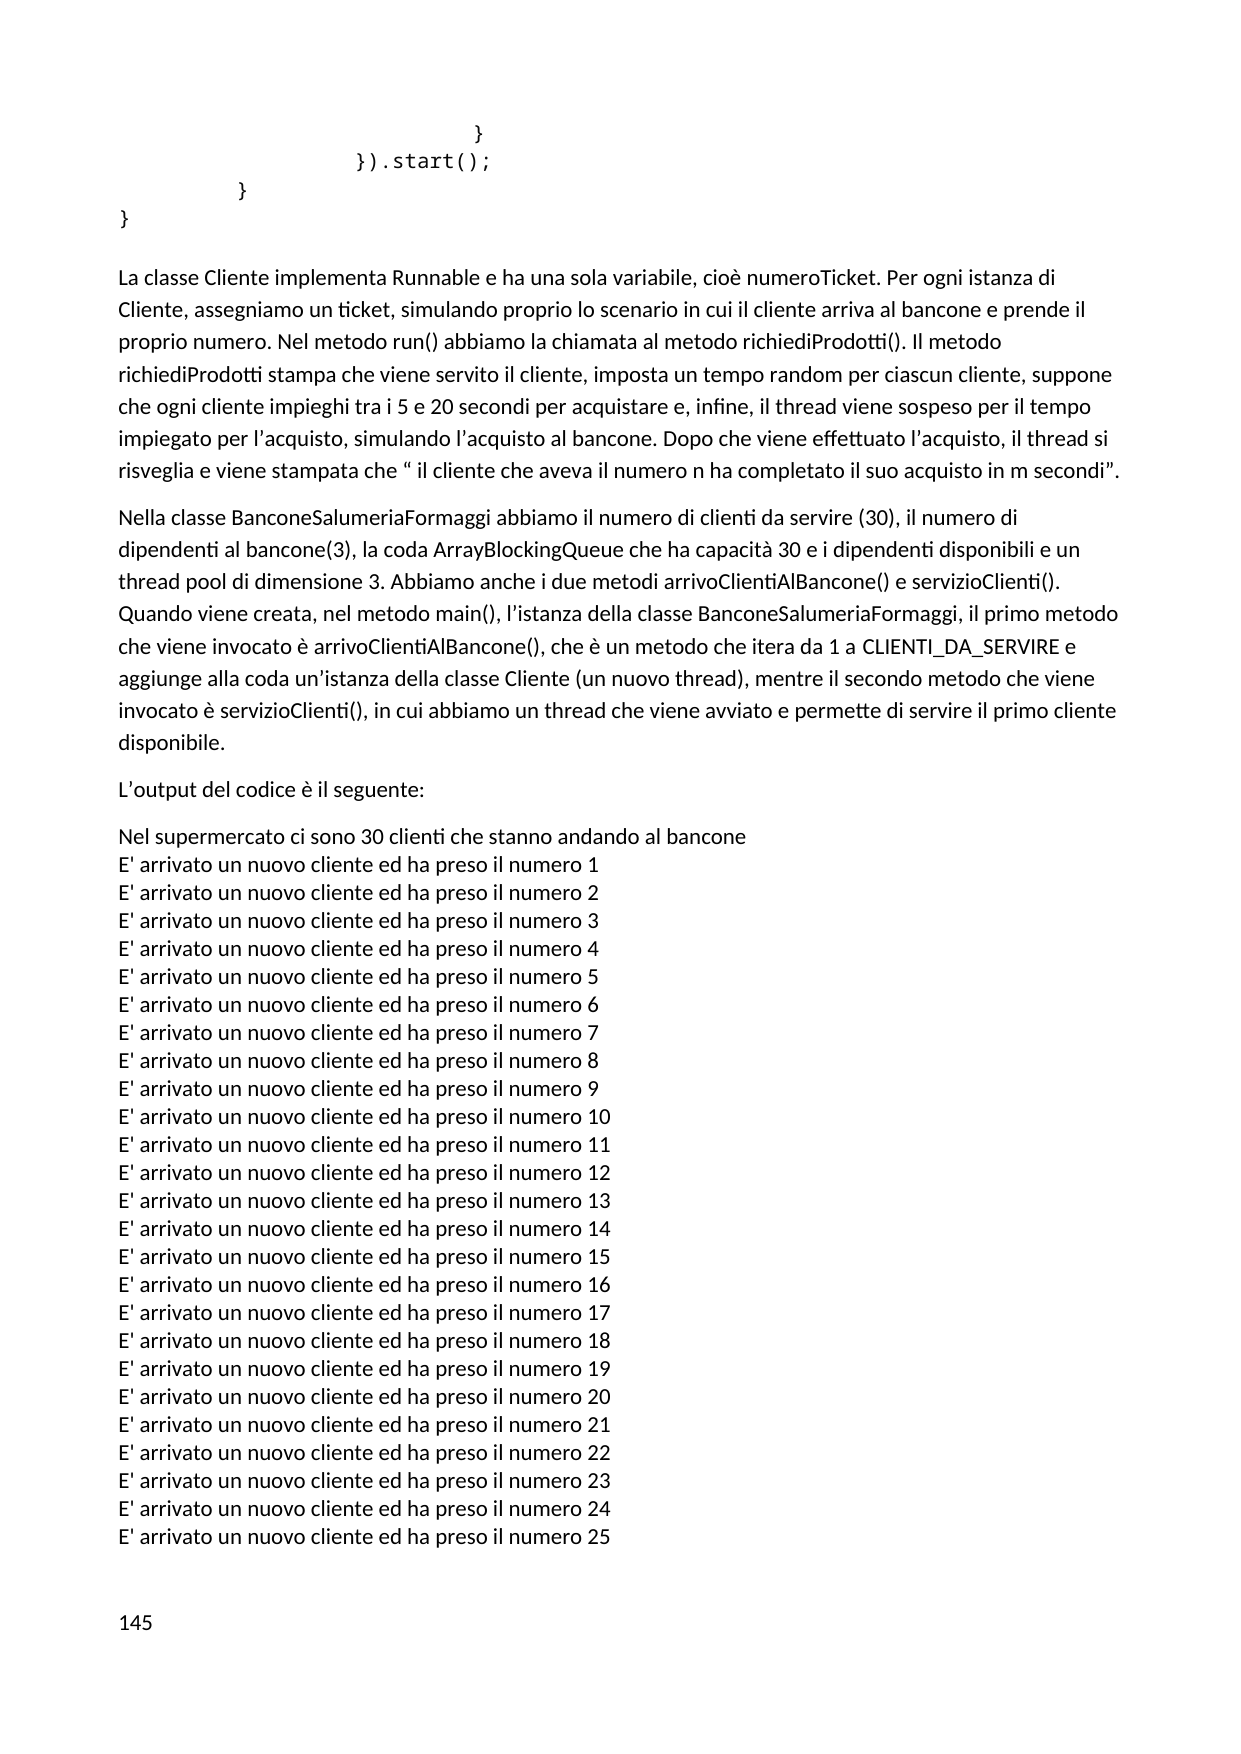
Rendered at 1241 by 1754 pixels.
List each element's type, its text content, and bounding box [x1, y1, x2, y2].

text E' arrivato un nuovo cliente ed ha preso il numero 11 [118, 1130, 1122, 1158]
text E' arrivato un nuovo cliente ed ha preso il numero 8 [118, 1046, 1122, 1074]
text E' arrivato un nuovo cliente ed ha preso il numero 9 [118, 1074, 1122, 1102]
text E' arrivato un nuovo cliente ed ha preso il numero 5 [118, 962, 1122, 990]
text E' arrivato un nuovo cliente ed ha preso il numero 13 [118, 1186, 1122, 1214]
text E' arrivato un nuovo cliente ed ha preso il numero 15 [118, 1242, 1122, 1270]
text E' arrivato un nuovo cliente ed ha preso il numero 1 [118, 850, 1122, 878]
text Nel supermercato ci sono 30 clienti che stanno andando al bancone [118, 822, 1122, 850]
text Nella classe BanconeSalumeriaFormaggi abbiamo il numero di clienti da servire (30), il numero di dipendenti al bancone(3), la coda ArrayBlockingQueue che ha capacità 30 e i dipendenti disponibili e un thread pool di dimensione 3. Abbiamo anche i due metodi arrivoClientiAlBancone() e servizioClienti(). Quando viene creata, nel metodo main(), l’istanza della classe BanconeSalumeriaFormaggi, il primo metodo che viene invocato è arrivoClientiAlBancone(), che è un metodo che itera da 1 a CLIENTI_DA_SERVIRE e aggiunge alla coda un’istanza della classe Cliente (un nuovo thread), mentre il secondo metodo che viene invocato è servizioClienti(), in cui abbiamo un thread che viene avviato e permette di servire il primo cliente disponibile. [118, 503, 1122, 756]
text E' arrivato un nuovo cliente ed ha preso il numero 17 [118, 1298, 1122, 1326]
text E' arrivato un nuovo cliente ed ha preso il numero 10 [118, 1102, 1122, 1130]
text L’output del codice è il seguente: [118, 775, 1122, 803]
text E' arrivato un nuovo cliente ed ha preso il numero 7 [118, 1018, 1122, 1046]
text E' arrivato un nuovo cliente ed ha preso il numero 21 [118, 1410, 1122, 1438]
text } }).start(); } } [118, 118, 1122, 232]
text E' arrivato un nuovo cliente ed ha preso il numero 6 [118, 990, 1122, 1018]
text E' arrivato un nuovo cliente ed ha preso il numero 18 [118, 1326, 1122, 1354]
text E' arrivato un nuovo cliente ed ha preso il numero 12 [118, 1158, 1122, 1186]
text E' arrivato un nuovo cliente ed ha preso il numero 3 [118, 906, 1122, 934]
text E' arrivato un nuovo cliente ed ha preso il numero 2 [118, 878, 1122, 906]
text E' arrivato un nuovo cliente ed ha preso il numero 19 [118, 1354, 1122, 1382]
text E' arrivato un nuovo cliente ed ha preso il numero 16 [118, 1270, 1122, 1298]
text E' arrivato un nuovo cliente ed ha preso il numero 23 [118, 1466, 1122, 1494]
text E' arrivato un nuovo cliente ed ha preso il numero 25 [118, 1522, 1122, 1550]
text E' arrivato un nuovo cliente ed ha preso il numero 20 [118, 1382, 1122, 1410]
text E' arrivato un nuovo cliente ed ha preso il numero 24 [118, 1494, 1122, 1522]
text La classe Cliente implementa Runnable e ha una sola variabile, cioè numeroTicket. Per ogni istanza di Cliente, assegniamo un ticket, simulando proprio lo scenario in cui il cliente arriva al bancone e prende il proprio numero. Nel metodo run() abbiamo la chiamata al metodo richiediProdotti(). Il metodo richiediProdotti stampa che viene servito il cliente, imposta un tempo random per ciascun cliente, suppone che ogni cliente impieghi tra i 5 e 20 secondi per acquistare e, infine, il thread viene sospeso per il tempo impiegato per l’acquisto, simulando l’acquisto al bancone. Dopo che viene effettuato l’acquisto, il thread si risveglia e viene stampata che “ il cliente che aveva il numero n ha completato il suo acquisto in m secondi”. [118, 263, 1122, 484]
text E' arrivato un nuovo cliente ed ha preso il numero 14 [118, 1214, 1122, 1242]
text E' arrivato un nuovo cliente ed ha preso il numero 22 [118, 1438, 1122, 1466]
text E' arrivato un nuovo cliente ed ha preso il numero 4 [118, 934, 1122, 962]
